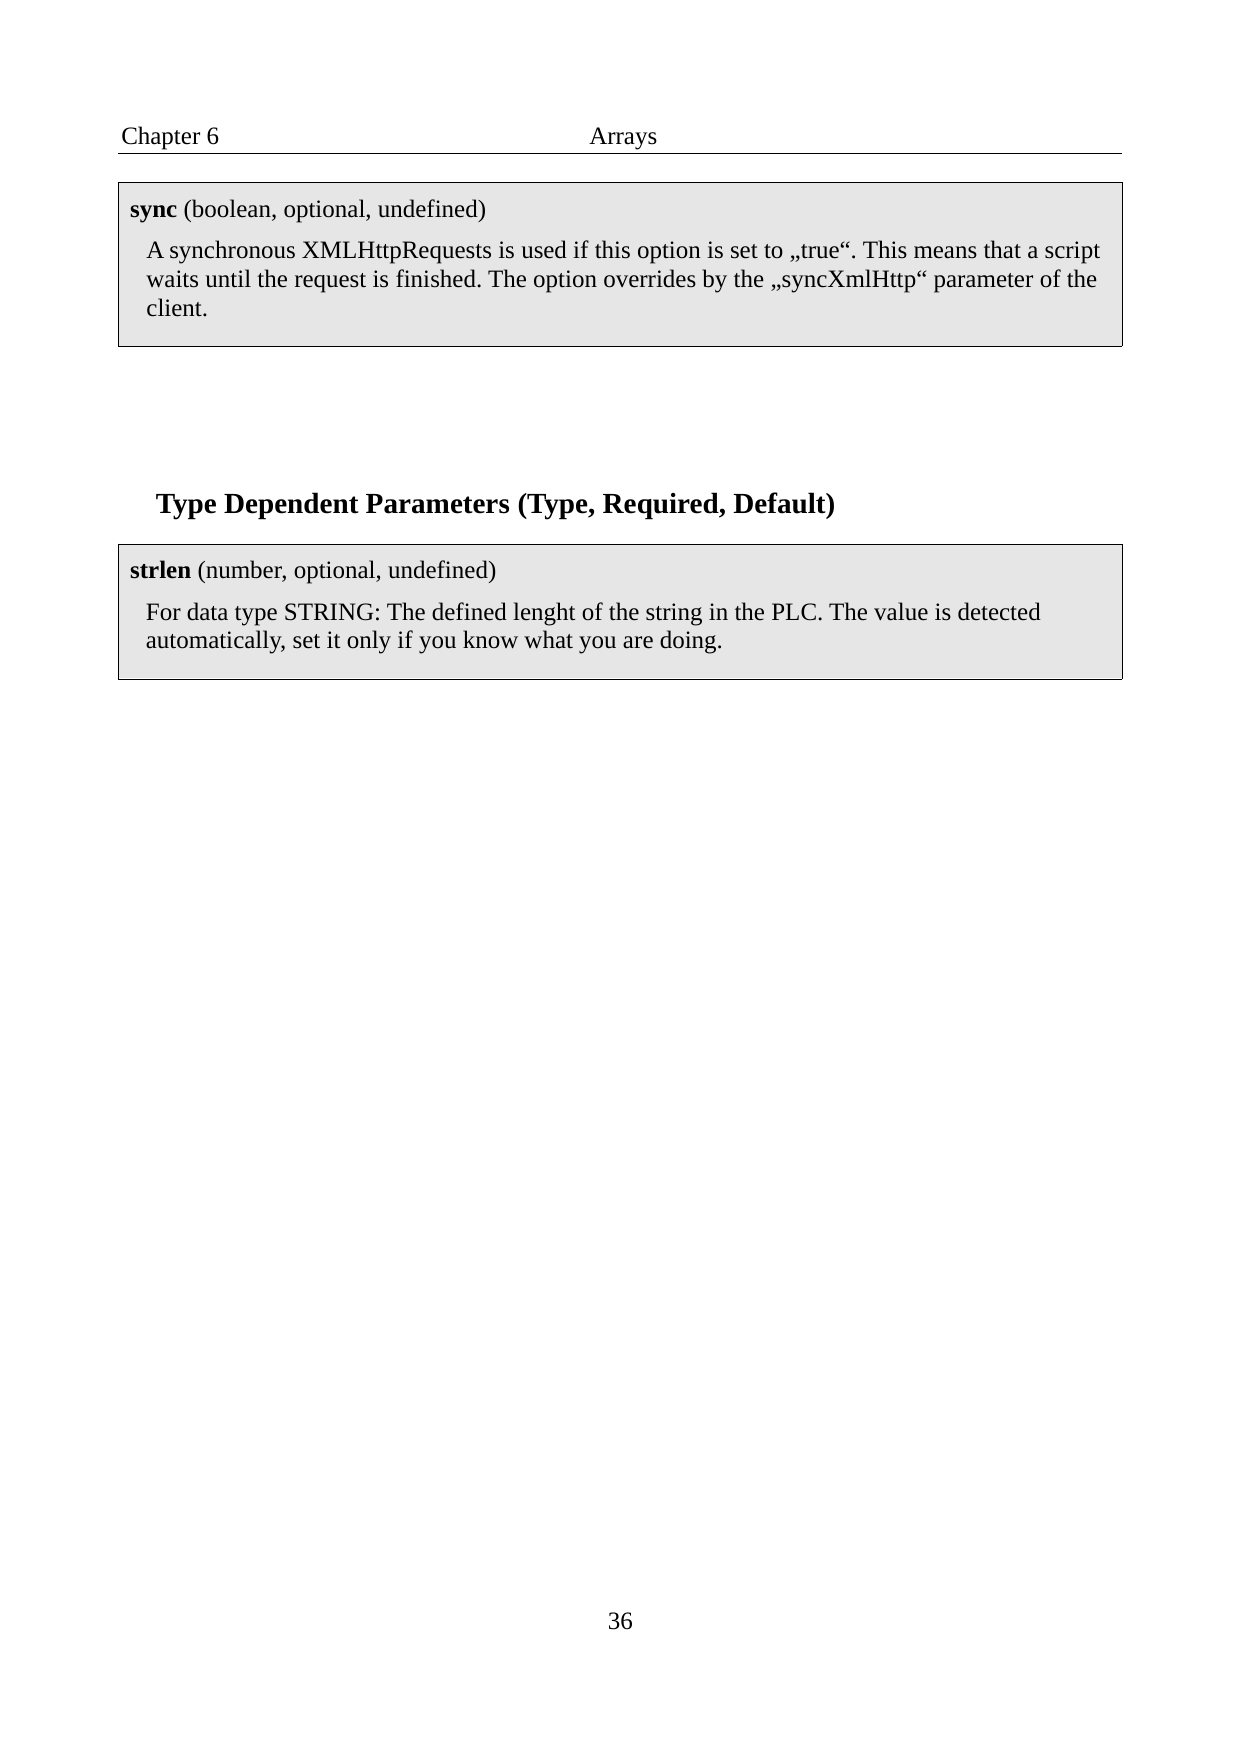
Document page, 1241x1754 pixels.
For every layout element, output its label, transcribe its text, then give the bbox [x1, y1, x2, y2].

table_header sync (boolean, optional, undefined) A synchronous XMLHttpRequests is used if this option is set to „true“. This means that a script waits until the request is finished. The option overrides by the „syncXmlHttp“ parameter of the client. [119, 183, 1122, 346]
subtitle Type Dependent Parameters (Type, Required, Default) [156, 486, 1122, 519]
table_header strlen (number, optional, undefined) For data type STRING: The defined lenght of the string in the PLC. The value is detected automatically, set it only if you know what you are doing. [119, 545, 1122, 678]
